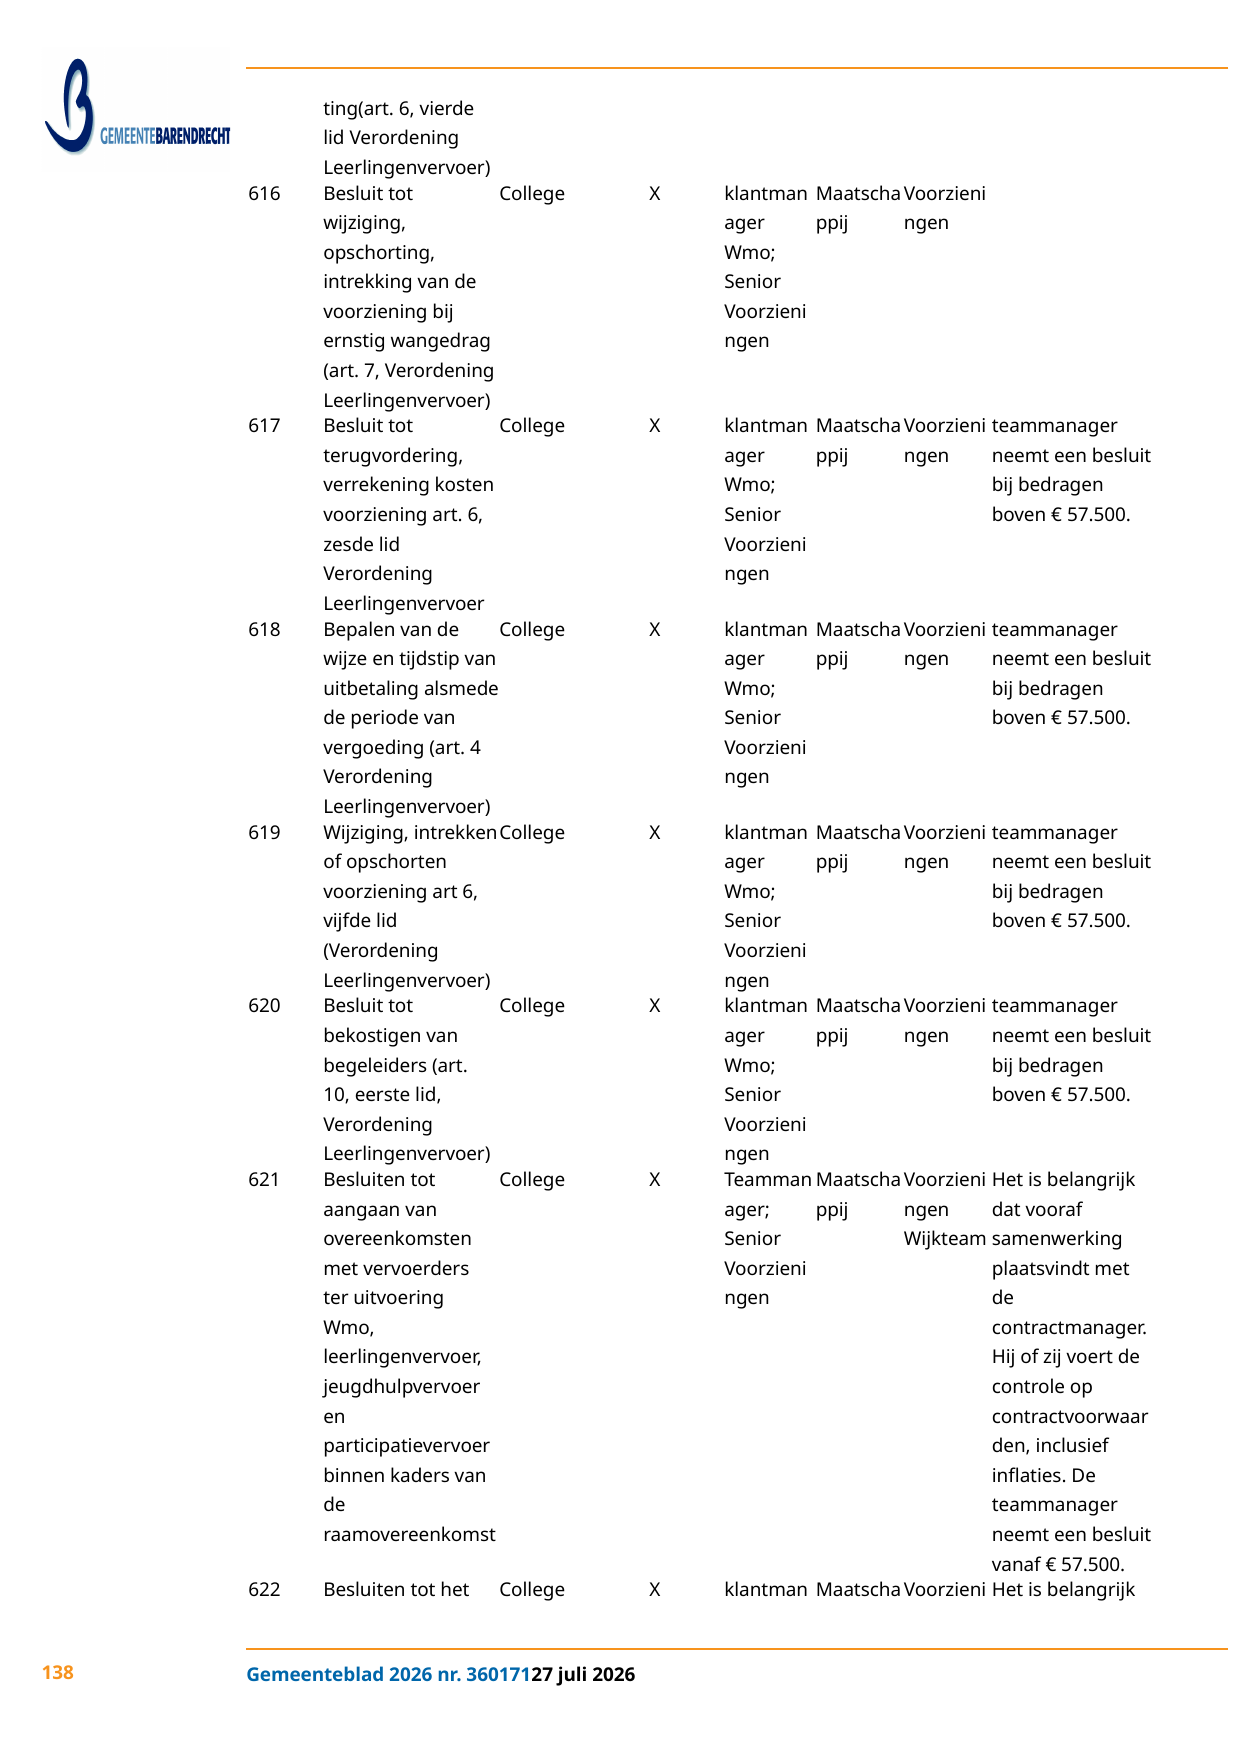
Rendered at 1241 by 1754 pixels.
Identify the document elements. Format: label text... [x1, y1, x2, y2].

table_cell 617 [248, 413, 323, 616]
table_cell 621 [248, 1166, 323, 1577]
table_cell [248, 95, 323, 180]
table_cell X [649, 993, 724, 1166]
table_cell Besluiten tot aangaan van overeenkomsten met vervoerders ter uitvoering Wmo, leerlingenvervoer, jeugdhulpvervoer en participatievervoer binnen kaders van de raamovereenkomst [323, 1166, 499, 1577]
table_cell [574, 1577, 649, 1602]
table_cell Maatschappij [816, 993, 904, 1166]
table_cell Voorzieningen [904, 616, 992, 819]
table_cell [574, 180, 649, 412]
table_cell Voorzieningen [904, 180, 992, 412]
table_cell 620 [248, 993, 323, 1166]
table_cell College [499, 413, 574, 616]
table_cell X [649, 819, 724, 993]
table_cell Maatschappij [816, 819, 904, 993]
table_cell 618 [248, 616, 323, 819]
table_cell College [499, 819, 574, 993]
picture [41, 47, 231, 172]
table_cell X [649, 180, 724, 412]
table_cell [574, 993, 649, 1166]
table_cell College [499, 1166, 574, 1577]
table_cell klantman [724, 1577, 816, 1602]
table_cell klantmanager Wmo; Senior Voorzieningen [724, 819, 816, 993]
table_cell [574, 616, 649, 819]
table_cell College [499, 993, 574, 1166]
table_cell Voorzieningen [904, 819, 992, 993]
table_cell teammanager neemt een besluit bij bedragen boven € 57.500. [992, 616, 1152, 819]
table_cell Maatschappij [816, 180, 904, 412]
table_cell klantmanager Wmo; Senior Voorzieningen [724, 616, 816, 819]
table_cell Wijziging, intrekken of opschorten voorziening art 6, vijfde lid (Verordening Leerlingenvervoer) [323, 819, 499, 993]
table_cell 619 [248, 819, 323, 993]
table_cell Besluit tot terugvordering, verrekening kosten voorziening art. 6, zesde lid Verordening Leerlingenvervoer [323, 413, 499, 616]
table_cell Besluit tot bekostigen van begeleiders (art. 10, eerste lid, Verordening Leerlingenvervoer) [323, 993, 499, 1166]
table_cell Voorzieni [904, 1577, 992, 1602]
table_cell Maatscha [816, 1577, 904, 1602]
table_cell X [649, 1577, 724, 1602]
table_cell Voorzieningen [904, 993, 992, 1166]
table_cell Voorzieningen Wijkteam [904, 1166, 992, 1577]
table_cell 622 [248, 1577, 323, 1602]
table_cell ting(art. 6, vierde lid Verordening Leerlingenvervoer) [323, 95, 499, 180]
table_cell X [649, 413, 724, 616]
table_cell Maatschappij [816, 413, 904, 616]
table_cell Maatschappij [816, 616, 904, 819]
table_cell [904, 95, 992, 180]
table_cell klantmanager Wmo; Senior Voorzieningen [724, 180, 816, 412]
table_cell 616 [248, 180, 323, 412]
table_cell Besluiten tot het [323, 1577, 499, 1602]
table_cell Maatschappij [816, 1166, 904, 1577]
table_cell Bepalen van de wijze en tijdstip van uitbetaling alsmede de periode van vergoeding (art. 4 Verordening Leerlingenvervoer) [323, 616, 499, 819]
table_cell College [499, 180, 574, 412]
table_cell [724, 95, 816, 180]
table_cell klantmanager Wmo; Senior Voorzieningen [724, 413, 816, 616]
table_cell teammanager neemt een besluit bij bedragen boven € 57.500. [992, 413, 1152, 616]
table_cell teammanager neemt een besluit bij bedragen boven € 57.500. [992, 819, 1152, 993]
table_cell Het is belangrijk dat vooraf samenwerking plaatsvindt met de contractmanager. Hij of zij voert de controle op contractvoorwaarden, inclusief inflaties. De teammanager neemt een besluit vanaf € 57.500. [992, 1166, 1152, 1577]
table_cell [816, 95, 904, 180]
table_cell [649, 95, 724, 180]
table_cell [992, 95, 1152, 180]
table_cell College [499, 1577, 574, 1602]
table_cell [574, 413, 649, 616]
table_cell Teammanager; Senior Voorzieningen [724, 1166, 816, 1577]
table_cell [574, 1166, 649, 1577]
table_cell [574, 819, 649, 993]
table_cell Voorzieningen [904, 413, 992, 616]
table_cell X [649, 616, 724, 819]
table_cell [574, 95, 649, 180]
table_cell X [649, 1166, 724, 1577]
table_cell [992, 180, 1152, 412]
table_cell teammanager neemt een besluit bij bedragen boven € 57.500. [992, 993, 1152, 1166]
table_cell College [499, 616, 574, 819]
table_cell Besluit tot wijziging, opschorting, intrekking van de voorziening bij ernstig wangedrag (art. 7, Verordening Leerlingenvervoer) [323, 180, 499, 412]
table_cell Het is belangrijk [992, 1577, 1152, 1602]
table_cell [499, 95, 574, 180]
table_cell klantmanager Wmo; Senior Voorzieningen [724, 993, 816, 1166]
